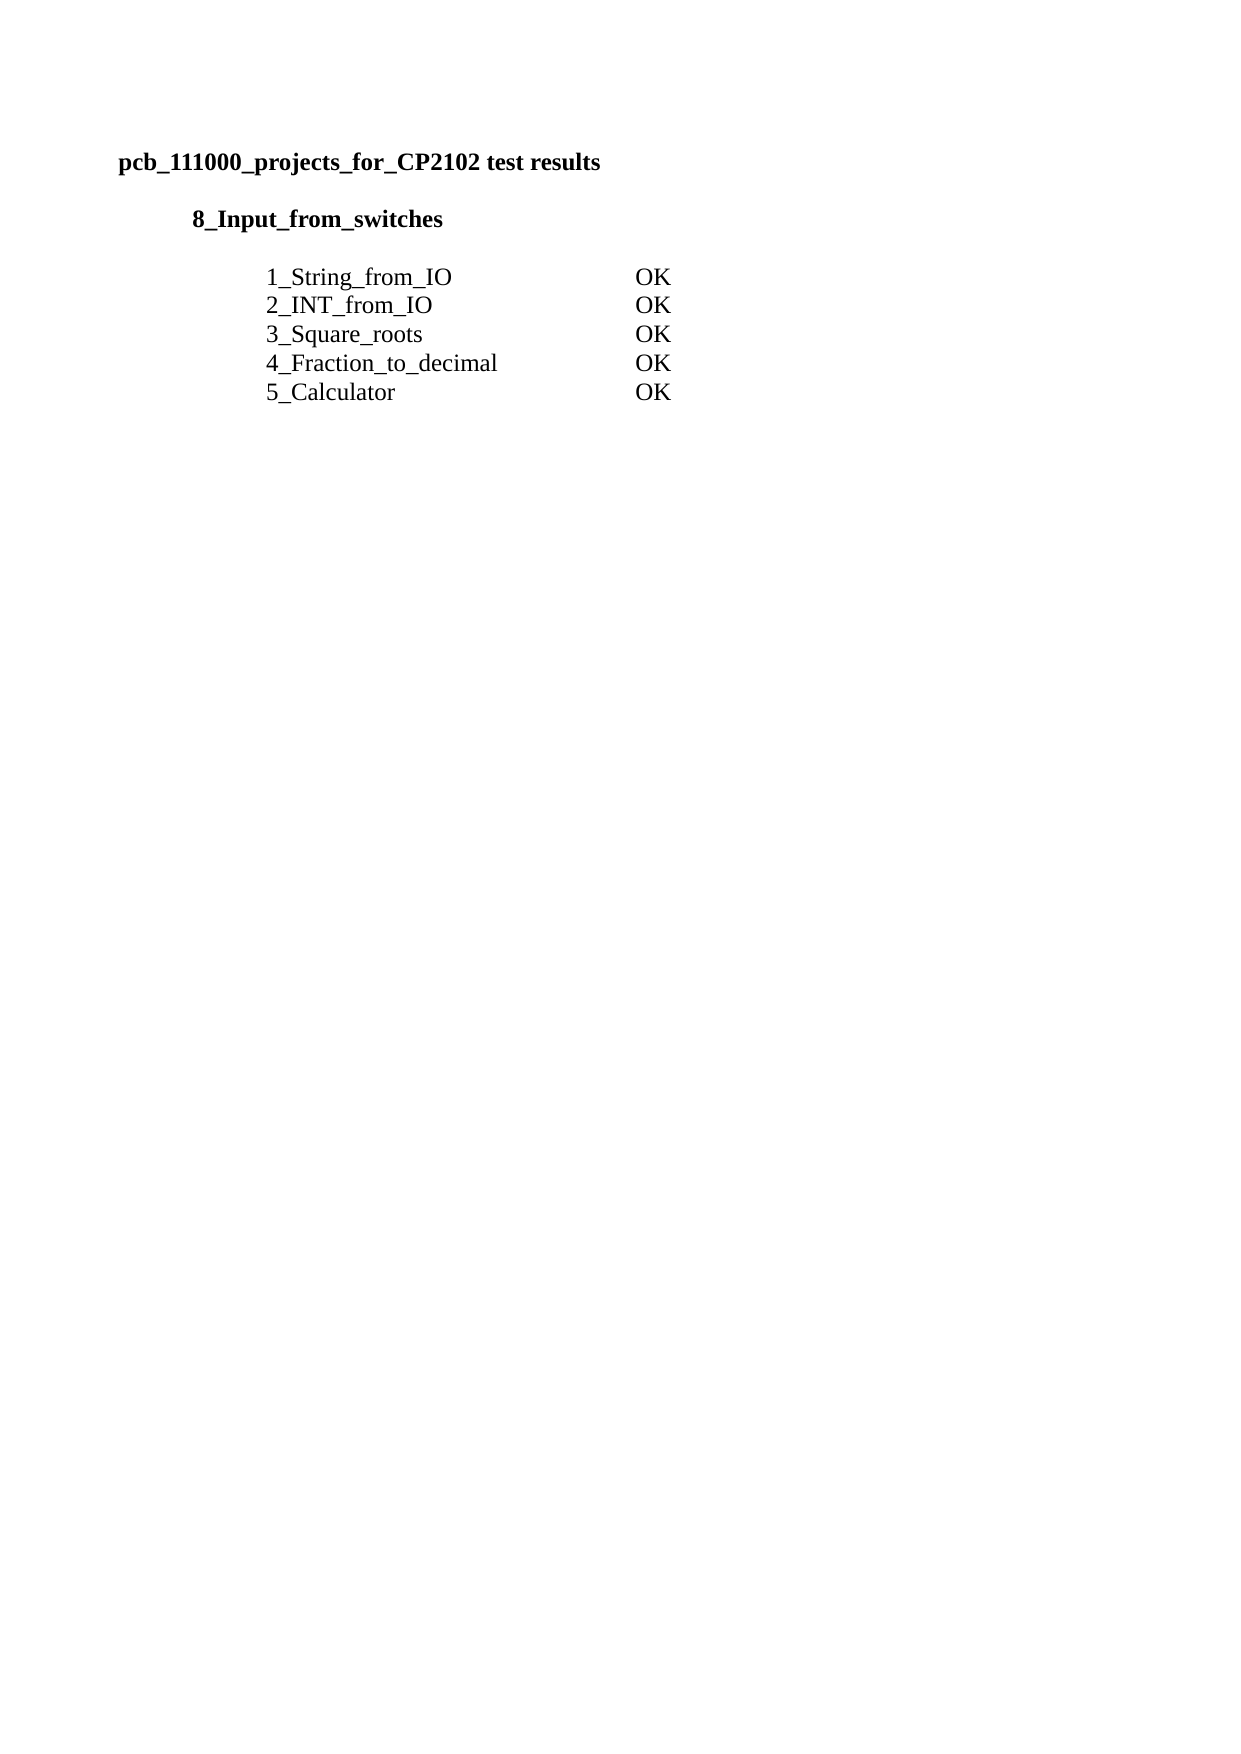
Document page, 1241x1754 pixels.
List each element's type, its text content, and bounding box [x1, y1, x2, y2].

text pcb_111000_projects_for_CP2102 test results [118, 147, 1122, 176]
text 5_Calculator OK [266, 377, 1122, 406]
text 3_Square_roots OK [266, 319, 1122, 348]
text 1_String_from_IO OK [266, 262, 1122, 291]
text 2_INT_from_IO OK [266, 291, 1122, 319]
text 4_Fraction_to_decimal OK [266, 348, 1122, 377]
text 8_Input_from_switches [118, 204, 1122, 233]
